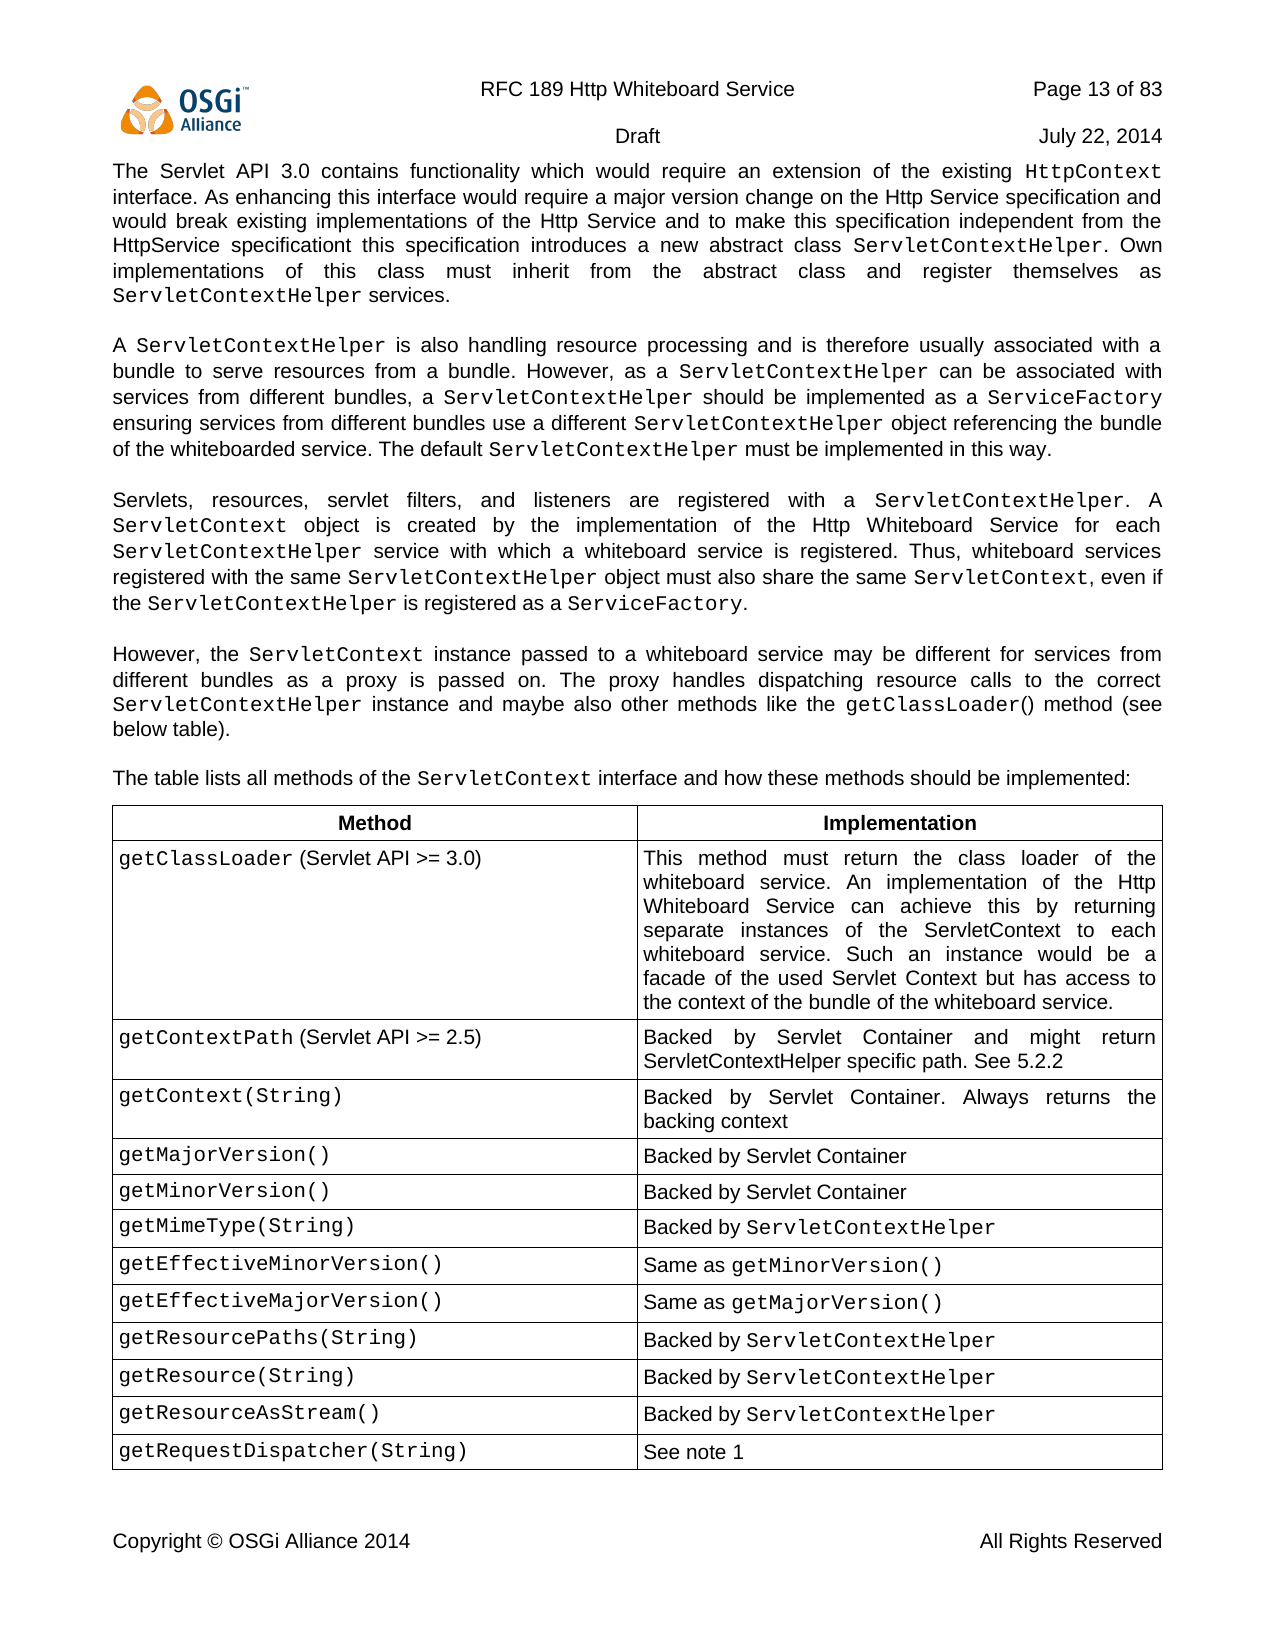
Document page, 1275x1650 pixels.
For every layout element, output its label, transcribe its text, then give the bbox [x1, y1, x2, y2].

table_cell getResourceAsStream() [113, 1397, 637, 1434]
table_header Method [113, 806, 637, 840]
picture [113, 78, 257, 142]
table_cell This method must return the class loader of the whiteboard service. An implementation of the Http Whiteboard Service can achieve this by returning separate instances of the ServletContext to each whiteboard service. Such an instance would be a facade of the used Servlet Context but has access to the context of the bundle of the whiteboard service. [638, 841, 1162, 1019]
table_cell getEffectiveMajorVersion() [113, 1285, 637, 1322]
table_cell Backed by ServletContextHelper [638, 1210, 1162, 1247]
table_cell getResource(String) [113, 1360, 637, 1396]
table_cell Backed by Servlet Container. Always returns the backing context [638, 1080, 1162, 1138]
text The table lists all methods of the ServletContext interface and how these methods should be implemented: [112, 766, 1162, 792]
table_cell getContextPath (Servlet API >= 2.5) [113, 1020, 637, 1079]
table_cell getContext(String) [113, 1080, 637, 1138]
table_cell See note 1. [638, 1435, 1162, 1469]
table_cell getMimeType(String) [113, 1210, 637, 1247]
text The Servlet API 3.0 contains functionality which would require an extension of the existing HttpContext interface. As enhancing this interface would require a major version change on the Http Service specification and would break existing implementations of the Http Service and to make this specification independent from the HttpService specificationt this specification introduces a new abstract class ServletContextHelper. Own implementations of this class must inherit from the abstract class and register themselves as ServletContextHelper services. [112, 159, 1162, 308]
table_cell getClassLoader (Servlet API >= 3.0) [113, 841, 637, 1019]
table_cell getResourcePaths(String) [113, 1323, 637, 1359]
text However, the ServletContext instance passed to a whiteboard service may be different for services from different bundles as a proxy is passed on. The proxy handles dispatching resource calls to the correct ServletContextHelper instance and maybe also other methods like the getClassLoader() method (see below table). [112, 642, 1162, 741]
table_cell Backed by Servlet Container [638, 1175, 1162, 1209]
table_cell Backed by ServletContextHelper [638, 1397, 1162, 1434]
table_cell getMajorVersion() [113, 1139, 637, 1174]
table_cell getMinorVersion() [113, 1175, 637, 1209]
table_cell Same as getMajorVersion() [638, 1285, 1162, 1322]
table_cell getRequestDispatcher(String) [113, 1435, 637, 1469]
table_header Implementation [638, 806, 1162, 840]
text Servlets, resources, servlet filters, and listeners are registered with a ServletContextHelper. A ServletContext object is created by the implementation of the Http Whiteboard Service for each ServletContextHelper service with which a whiteboard service is registered. Thus, whiteboard services registered with the same ServletContextHelper object must also share the same ServletContext, even if the ServletContextHelper is registered as a ServiceFactory. [112, 487, 1162, 617]
table_cell Backed by ServletContextHelper [638, 1323, 1162, 1359]
table_cell Same as getMinorVersion() [638, 1248, 1162, 1284]
table_cell getEffectiveMinorVersion() [113, 1248, 637, 1284]
table_cell Backed by Servlet Container and might return ServletContextHelper specific path. See [638, 1020, 1162, 1079]
table_cell Backed by ServletContextHelper [638, 1360, 1162, 1396]
table_cell Backed by Servlet Container [638, 1139, 1162, 1174]
text A ServletContextHelper is also handling resource processing and is therefore usually associated with a bundle to serve resources from a bundle. However, as a ServletContextHelper can be associated with services from different bundles, a ServletContextHelper should be implemented as a ServiceFactory ensuring services from different bundles use a different ServletContextHelper object referencing the bundle of the whiteboarded service. The default ServletContextHelper must be implemented in this way. [112, 333, 1162, 462]
